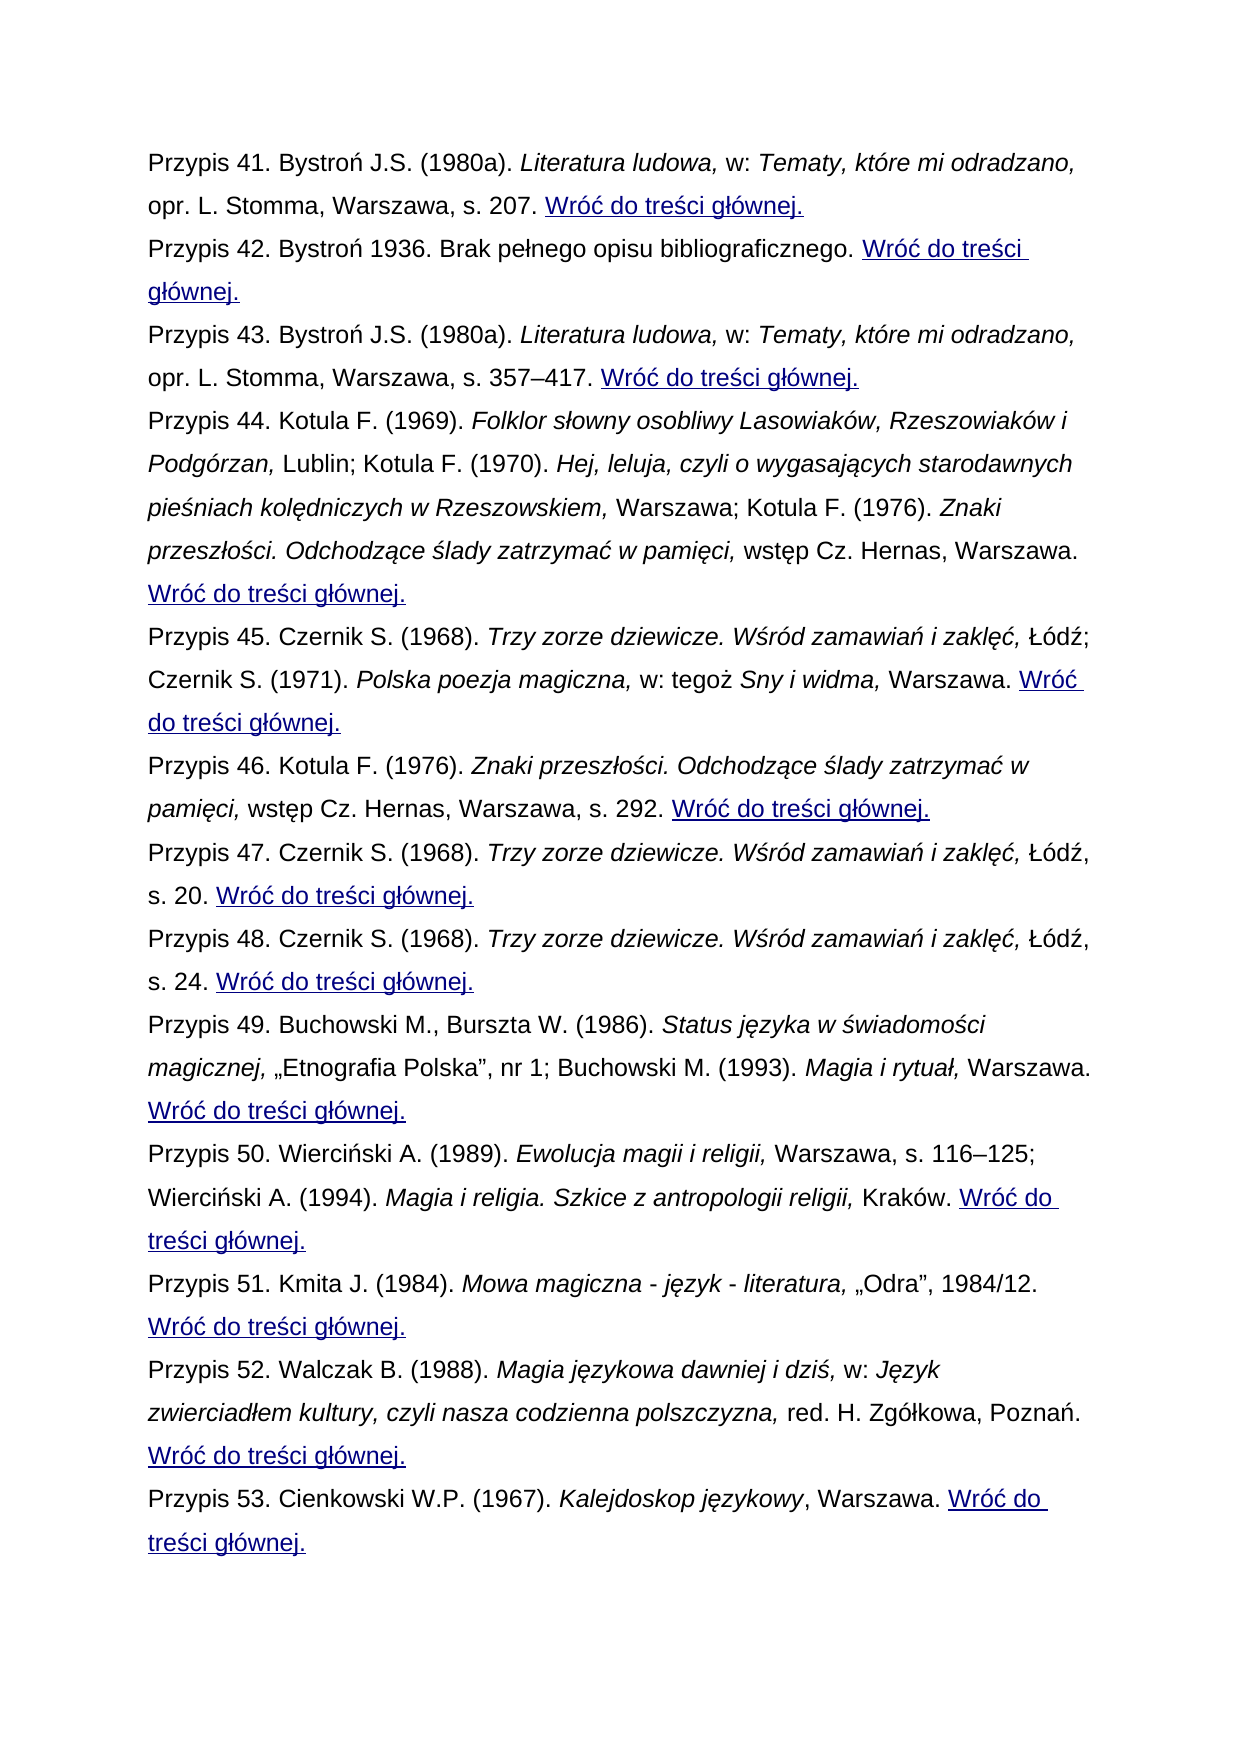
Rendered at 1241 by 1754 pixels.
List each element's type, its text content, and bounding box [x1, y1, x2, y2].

text Przypis 43. Bystroń J.S. (1980a). Literatura ludowa, w: Tematy, które mi odradzano, opr. L. Stomma, Warszawa, s. 357–417. Wróć do treści głównej. [148, 320, 1093, 392]
text Przypis 51. Kmita J. (1984). Mowa magiczna - język - literatura, „Odra”, 1984/12. Wróć do treści głównej. [148, 1269, 1093, 1341]
text Przypis 53. Cienkowski W.P. (1967). Kalejdoskop językowy, Warszawa. Wróć do treści głównej. [148, 1484, 1093, 1556]
text Przypis 52. Walczak B. (1988). Magia językowa dawniej i dziś, w: Język zwierciadłem kultury, czyli nasza codzienna polszczyzna, red. H. Zgółkowa, Poznań. Wróć do treści głównej. [148, 1355, 1093, 1470]
text Przypis 41. Bystroń J.S. (1980a). Literatura ludowa, w: Tematy, które mi odradzano, opr. L. Stomma, Warszawa, s. 207. Wróć do treści głównej. [148, 148, 1093, 219]
text Przypis 45. Czernik S. (1968). Trzy zorze dziewicze. Wśród zamawiań i zaklęć, Łódź; Czernik S. (1971). Polska poezja magiczna, w: tegoż Sny i widma, Warszawa. Wróć do treści głównej. [148, 622, 1093, 737]
text Przypis 47. Czernik S. (1968). Trzy zorze dziewicze. Wśród zamawiań i zaklęć, Łódź, s. 20. Wróć do treści głównej. [148, 838, 1093, 909]
text Przypis 50. Wierciński A. (1989). Ewolucja magii i religii, Warszawa, s. 116–125; Wierciński A. (1994). Magia i religia. Szkice z antropologii religii, Kraków. Wróć do treści głównej. [148, 1139, 1093, 1254]
text Przypis 48. Czernik S. (1968). Trzy zorze dziewicze. Wśród zamawiań i zaklęć, Łódź, s. 24. Wróć do treści głównej. [148, 924, 1093, 996]
text Przypis 49. Buchowski M., Burszta W. (1986). Status języka w świadomości magicznej, „Etnografia Polska”, nr 1; Buchowski M. (1993). Magia i rytuał, Warszawa. Wróć do treści głównej. [148, 1010, 1093, 1125]
text Przypis 42. Bystroń 1936. Brak pełnego opisu bibliograficznego. Wróć do treści głównej. [148, 234, 1093, 306]
text Przypis 46. Kotula F. (1976). Znaki przeszłości. Odchodzące ślady zatrzymać w pamięci, wstęp Cz. Hernas, Warszawa, s. 292. Wróć do treści głównej. [148, 751, 1093, 823]
text Przypis 44. Kotula F. (1969). Folklor słowny osobliwy Lasowiaków, Rzeszowiaków i Podgórzan, Lublin; Kotula F. (1970). Hej, leluja, czyli o wygasających starodawnych pieśniach kolędniczych w Rzeszowskiem, Warszawa; Kotula F. (1976). Znaki przeszłości. Odchodzące ślady zatrzymać w pamięci, wstęp Cz. Hernas, Warszawa. Wróć do treści głównej. [148, 406, 1093, 608]
